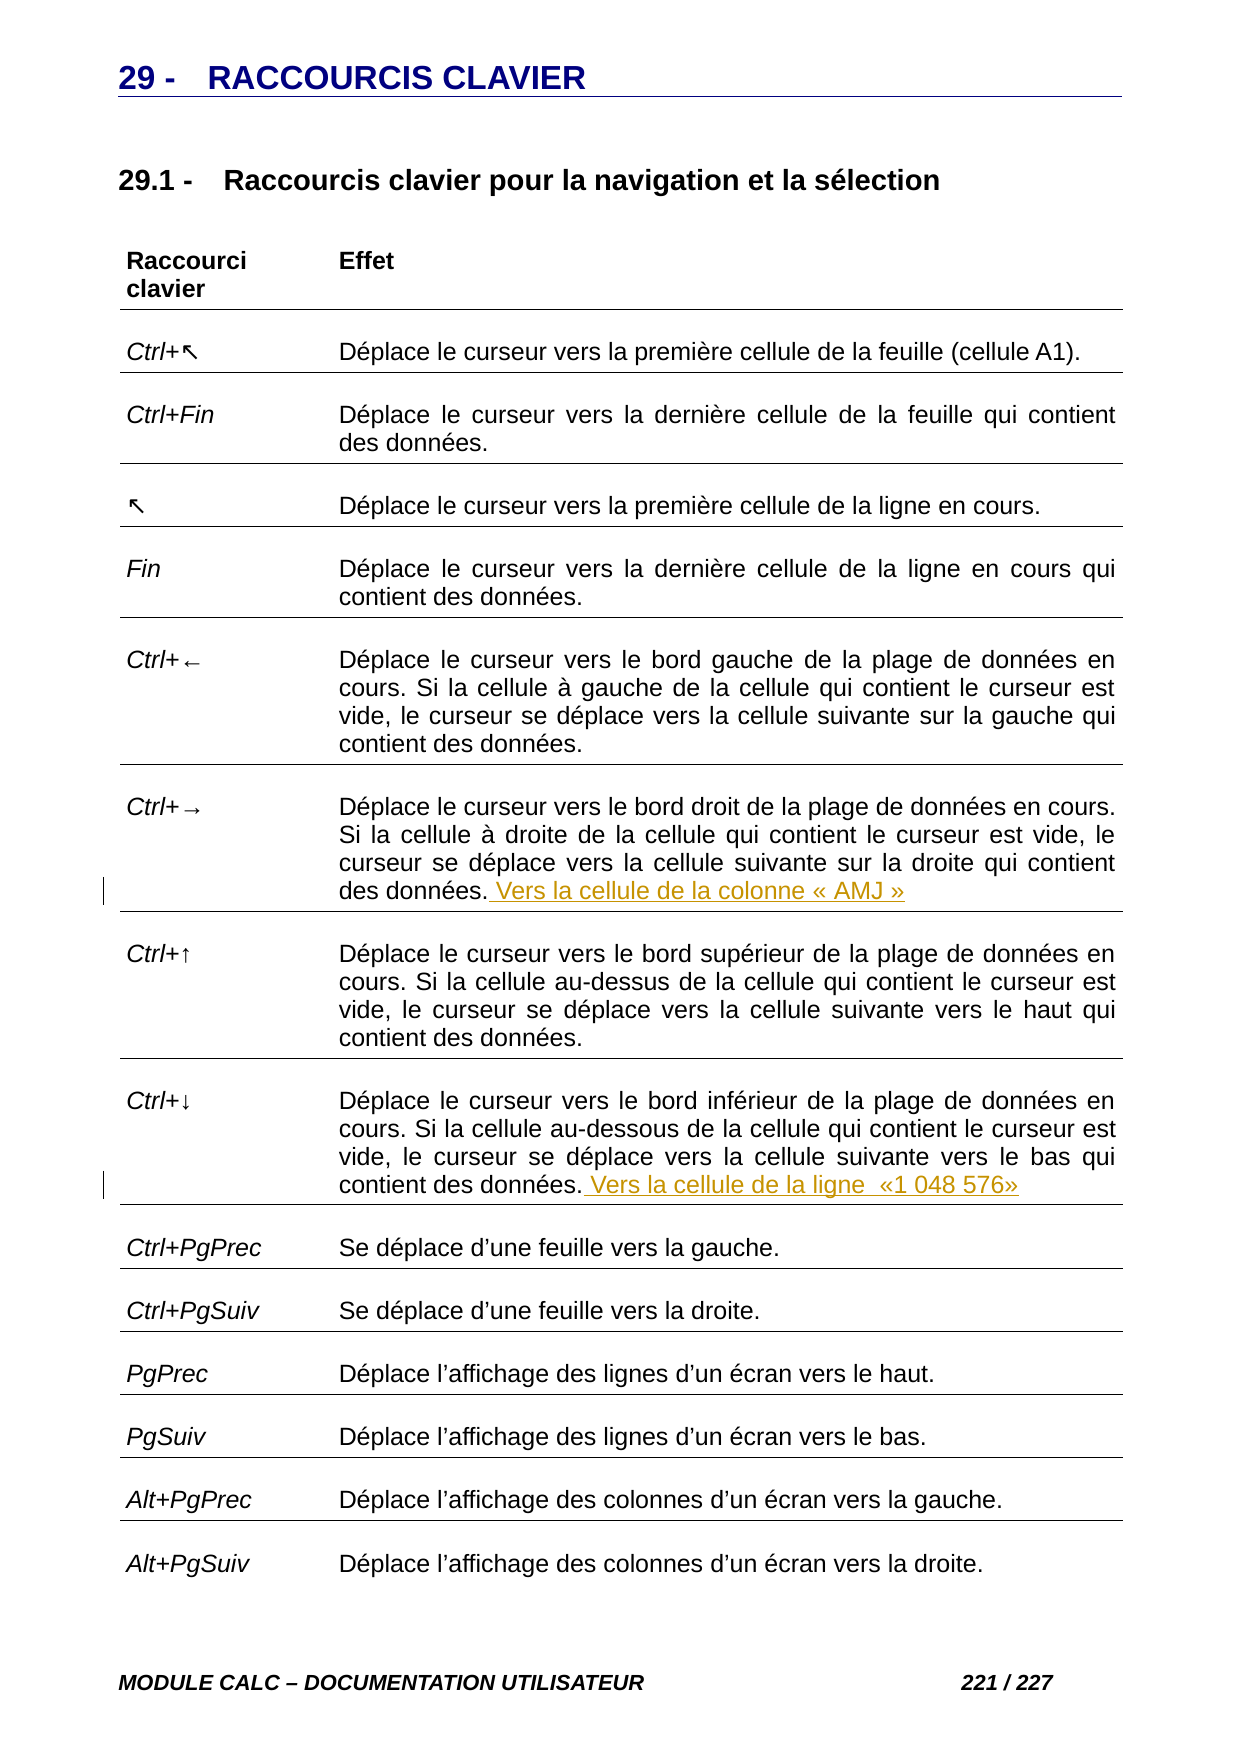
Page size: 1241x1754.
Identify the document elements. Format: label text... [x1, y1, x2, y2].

table_cell PgSuiv [120, 1395, 333, 1457]
table_cell Ctrl+→ [120, 765, 333, 911]
table_cell Ctrl+↑ [120, 912, 333, 1057]
table_cell Déplace le curseur vers la première cellule de la ligne en cours. [333, 464, 1123, 526]
table_cell PgPrec [120, 1332, 333, 1394]
subtitle Raccourcis clavier pour la navigation et la sélection [118, 164, 1122, 197]
subtitle Raccourcis clavier [118, 59, 1122, 96]
table_cell Alt+PgPrec [120, 1458, 333, 1520]
table_cell Ctrl+← [120, 618, 333, 764]
table_cell Ctrl+PgPrec [120, 1205, 333, 1267]
table_header Raccourci clavier [120, 218, 333, 308]
table_header Effet [333, 218, 1123, 308]
table_cell Déplace le curseur vers le bord inférieur de la plage de données en cours. Si la cellule au-dessous de la cellule qui contient le curseur est vide, le curseur se déplace vers la cellule suivante vers le bas qui contient des données. Vers la cellule de la ligne «1 048 576» [333, 1059, 1123, 1204]
table_cell Déplace l’affichage des colonnes d’un écran vers la droite. [333, 1521, 1123, 1583]
table_cell Déplace le curseur vers la première cellule de la feuille (cellule A1). [333, 310, 1123, 372]
table_cell Alt+PgSuiv [120, 1521, 333, 1583]
table_cell Ctrl+↖ [120, 310, 333, 372]
table_cell Déplace le curseur vers le bord supérieur de la plage de données en cours. Si la cellule au-dessus de la cellule qui contient le curseur est vide, le curseur se déplace vers la cellule suivante vers le haut qui contient des données. [333, 912, 1123, 1057]
table_cell Ctrl+↓ [120, 1059, 333, 1204]
table_cell Déplace le curseur vers le bord gauche de la plage de données en cours. Si la cellule à gauche de la cellule qui contient le curseur est vide, le curseur se déplace vers la cellule suivante sur la gauche qui contient des données. [333, 618, 1123, 764]
table_cell Déplace l’affichage des lignes d’un écran vers le bas. [333, 1395, 1123, 1457]
table_cell Fin [120, 527, 333, 617]
table_cell Déplace le curseur vers le bord droit de la plage de données en cours. Si la cellule à droite de la cellule qui contient le curseur est vide, le curseur se déplace vers la cellule suivante sur la droite qui contient des données. Vers la cellule de la colonne « AMJ » [333, 765, 1123, 911]
table_cell Déplace l’affichage des lignes d’un écran vers le haut. [333, 1332, 1123, 1394]
table_cell Déplace le curseur vers la dernière cellule de la ligne en cours qui contient des données. [333, 527, 1123, 617]
table_cell Se déplace d’une feuille vers la droite. [333, 1269, 1123, 1331]
table_cell Déplace le curseur vers la dernière cellule de la feuille qui contient des données. [333, 373, 1123, 463]
table_cell ↖ [120, 464, 333, 526]
table_cell Déplace l’affichage des colonnes d’un écran vers la gauche. [333, 1458, 1123, 1520]
table_cell Ctrl+Fin [120, 373, 333, 463]
table_cell Se déplace d’une feuille vers la gauche. [333, 1205, 1123, 1267]
table_cell Ctrl+PgSuiv [120, 1269, 333, 1331]
